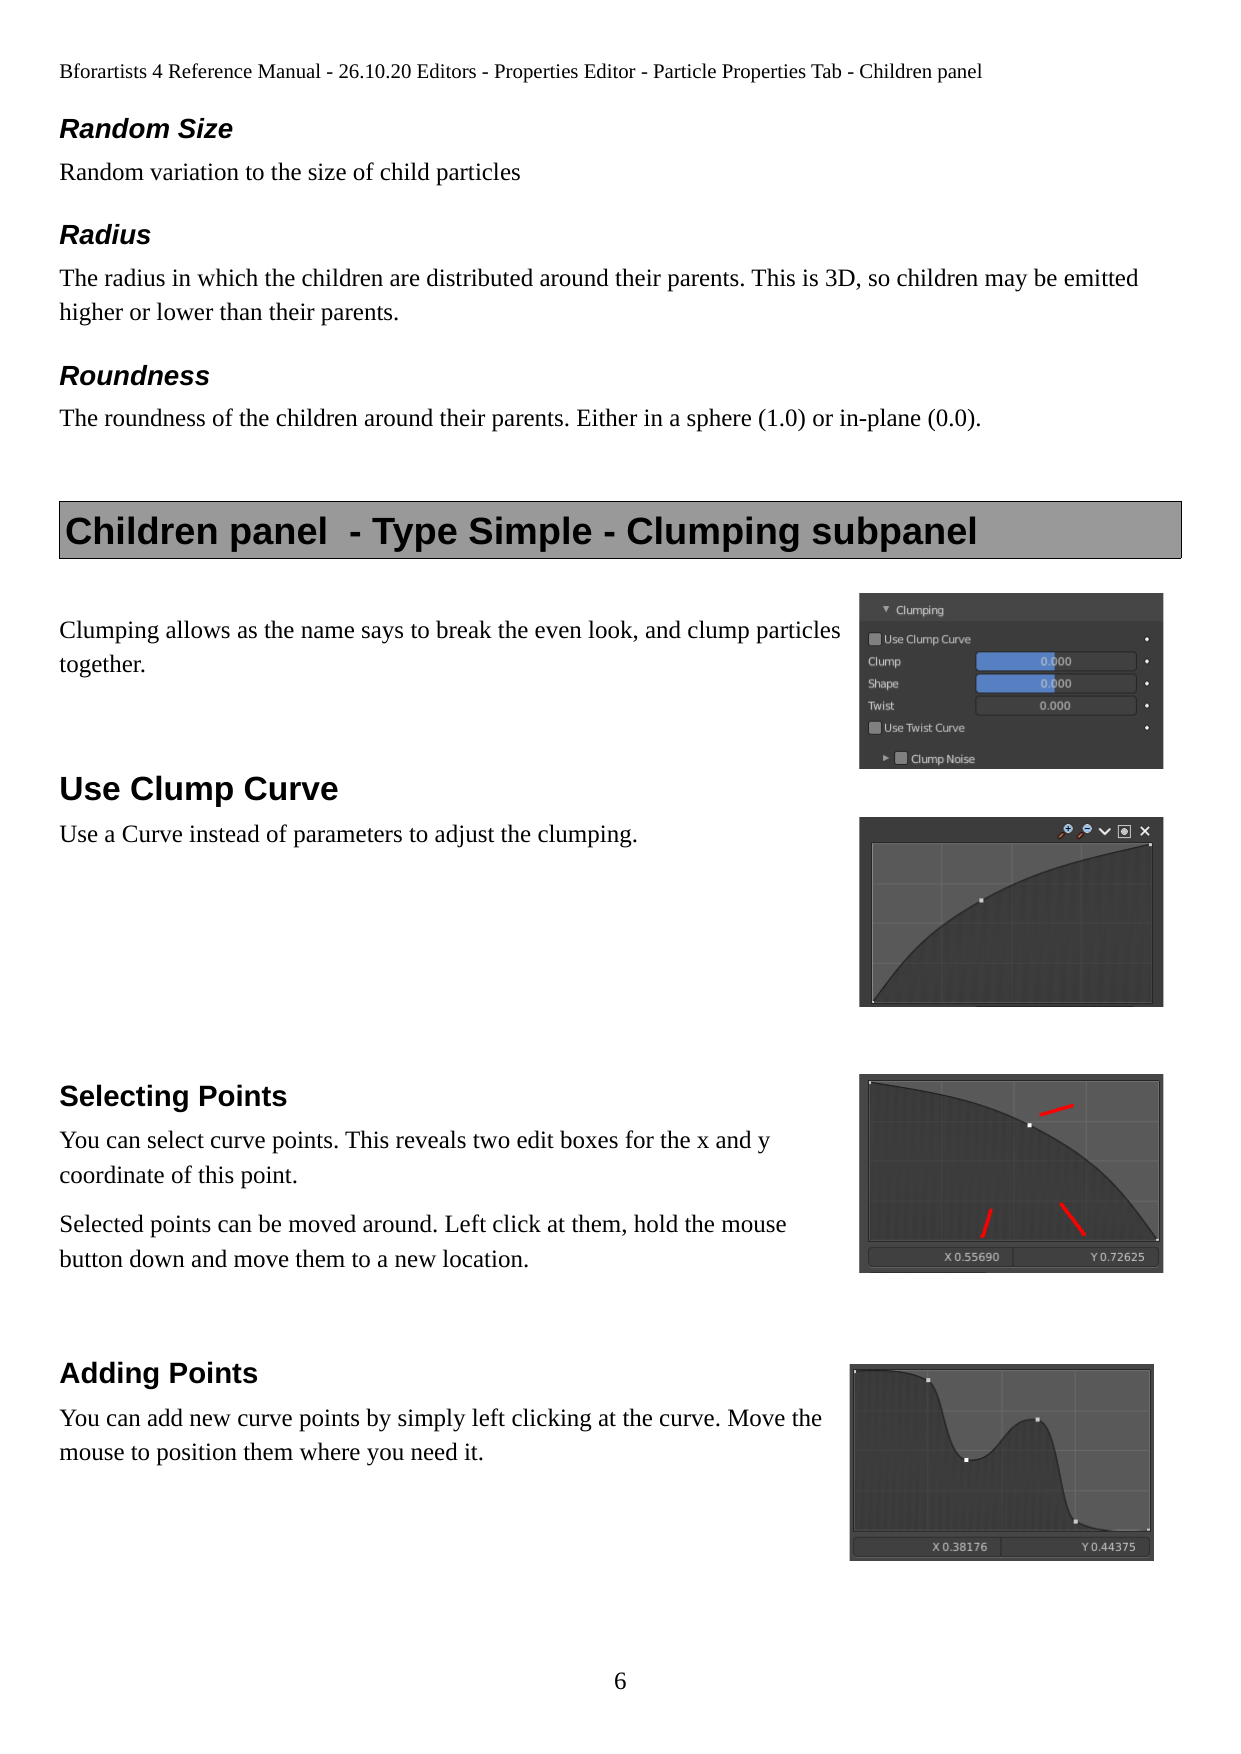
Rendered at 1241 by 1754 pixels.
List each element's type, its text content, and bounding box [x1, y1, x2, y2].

subtitle Roundness [59, 359, 1181, 391]
picture [859, 593, 1164, 769]
text You can add new curve points by simply left clicking at the curve. Move the mouse to position them where you need it. [59, 1403, 849, 1466]
subtitle Adding Points [59, 1356, 1181, 1390]
subtitle Use Clump Curve [59, 768, 1181, 807]
text Selected points can be moved around. Left click at them, hold the mouse button down and move them to a new location. [59, 1209, 859, 1272]
table_header Children panel - Type Simple - Clumping subpanel [60, 502, 1181, 558]
text The radius in which the children are distributed around their parents. This is 3D, so children may be emitted higher or lower than their parents. [59, 263, 1181, 326]
subtitle Radius [59, 218, 1181, 250]
subtitle Selecting Points [59, 1079, 859, 1113]
subtitle [1164, 1079, 1181, 1113]
subtitle Random Size [59, 113, 1181, 144]
picture [859, 1074, 1164, 1273]
picture [859, 817, 1164, 1007]
text Clumping allows as the name says to break the even look, and clump particles together. [59, 615, 859, 678]
text Random variation to the size of child particles [59, 157, 1181, 186]
text You can select curve points. This reveals two edit boxes for the x and y coordinate of this point. [59, 1126, 859, 1189]
picture [849, 1364, 1154, 1561]
text The roundness of the children around their parents. Either in a sphere (1.0) or in-plane (0.0). [59, 403, 1181, 432]
text Use a Curve instead of parameters to adjust the clumping. [59, 819, 859, 848]
